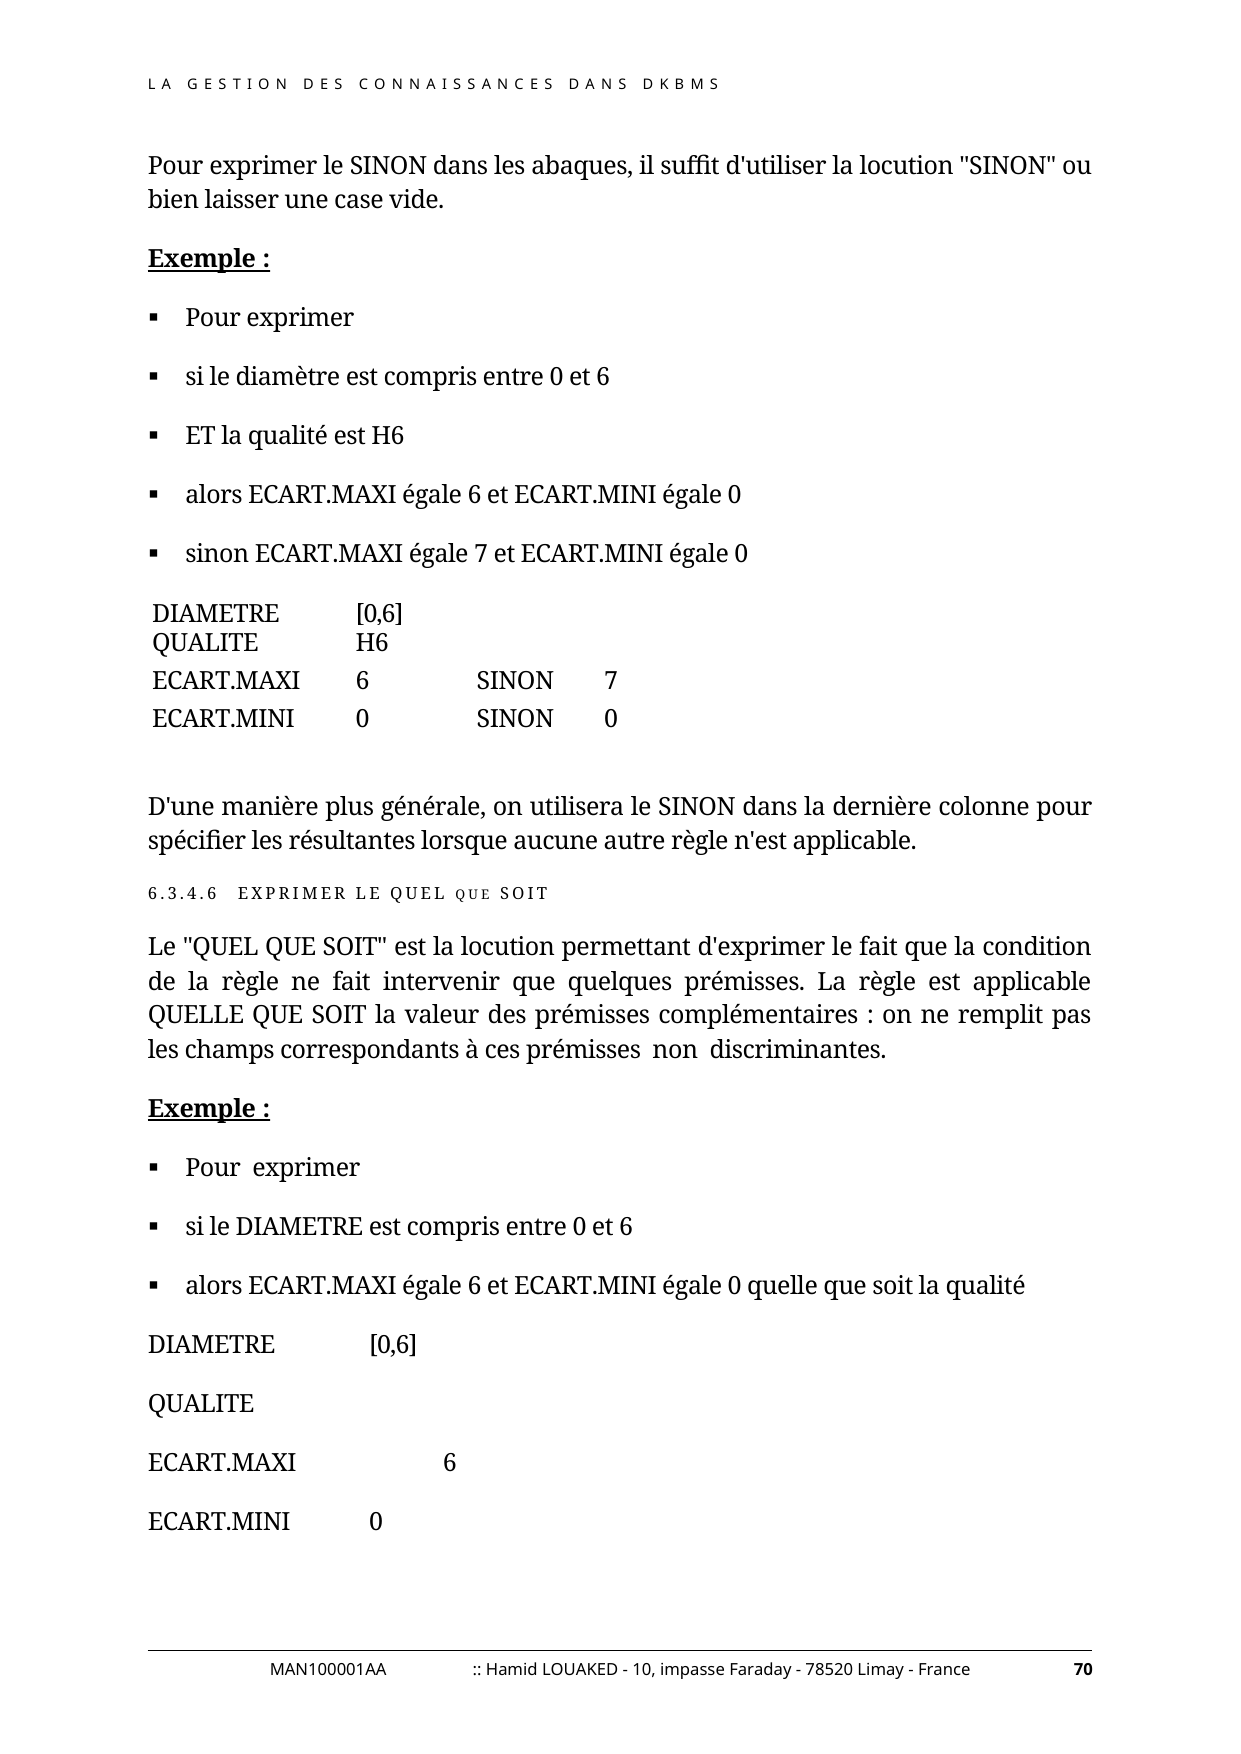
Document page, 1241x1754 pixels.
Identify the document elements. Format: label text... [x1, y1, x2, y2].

text Le "QUEL QUE SOIT" est la locution permettant d'exprimer le fait que la condition de la règle ne fait intervenir que quelques prémisses. La règle est applicable QUELLE QUE SOIT la valeur des prémisses complémentaires : on ne remplit pas les champs correspondants à ces prémisses non discriminantes. [148, 929, 1092, 1065]
table_cell 6 [351, 663, 472, 700]
text ECART.MINI 0 [148, 1504, 1092, 1538]
list alors ECART.MAXI égale 6 et ECART.MINI égale 0 [148, 477, 1092, 511]
text Exemple : [148, 241, 1092, 275]
list Pour exprimer [148, 300, 1092, 334]
table_cell SINON [472, 700, 600, 729]
list sinon ECART.MAXI égale 7 et ECART.MINI égale 0 [148, 536, 1092, 570]
table_cell [472, 625, 600, 663]
table_cell SINON [472, 663, 600, 700]
subtitle Exprimer le QUEL que SOIT [148, 881, 1092, 904]
list si le DIAMETRE est compris entre 0 et 6 [148, 1208, 1092, 1242]
table_cell 0 [351, 700, 472, 729]
list si le diamètre est compris entre 0 et 6 [148, 359, 1092, 393]
table_cell QUALITE [148, 625, 351, 663]
table_cell ECART.MAXI [148, 663, 351, 700]
list alors ECART.MAXI égale 6 et ECART.MINI égale 0 quelle que soit la qualité [148, 1267, 1092, 1302]
list Pour exprimer [148, 1149, 1092, 1183]
table_header [0,6] [351, 595, 472, 625]
table_cell ECART.MINI [148, 700, 351, 729]
list ET la qualité est H6 [148, 418, 1092, 452]
text Exemple : [148, 1090, 1092, 1124]
table_cell 7 [600, 663, 655, 700]
table_header DIAMETRE [148, 595, 351, 625]
table_cell 0 [600, 700, 655, 729]
text QUALITE [148, 1386, 1092, 1420]
table_header [472, 595, 600, 625]
text ECART.MAXI 6 [148, 1445, 1092, 1479]
table_header [600, 595, 655, 625]
table_cell [600, 625, 655, 663]
text D'une manière plus générale, on utilisera le SINON dans la dernière colonne pour spécifier les résultantes lorsque aucune autre règle n'est applicable. [148, 788, 1092, 856]
text Pour exprimer le SINON dans les abaques, il suffit d'utiliser la locution "SINON" ou bien laisser une case vide. [148, 148, 1092, 216]
table_cell H6 [351, 625, 472, 663]
text DIAMETRE [0,6] [148, 1327, 1092, 1361]
